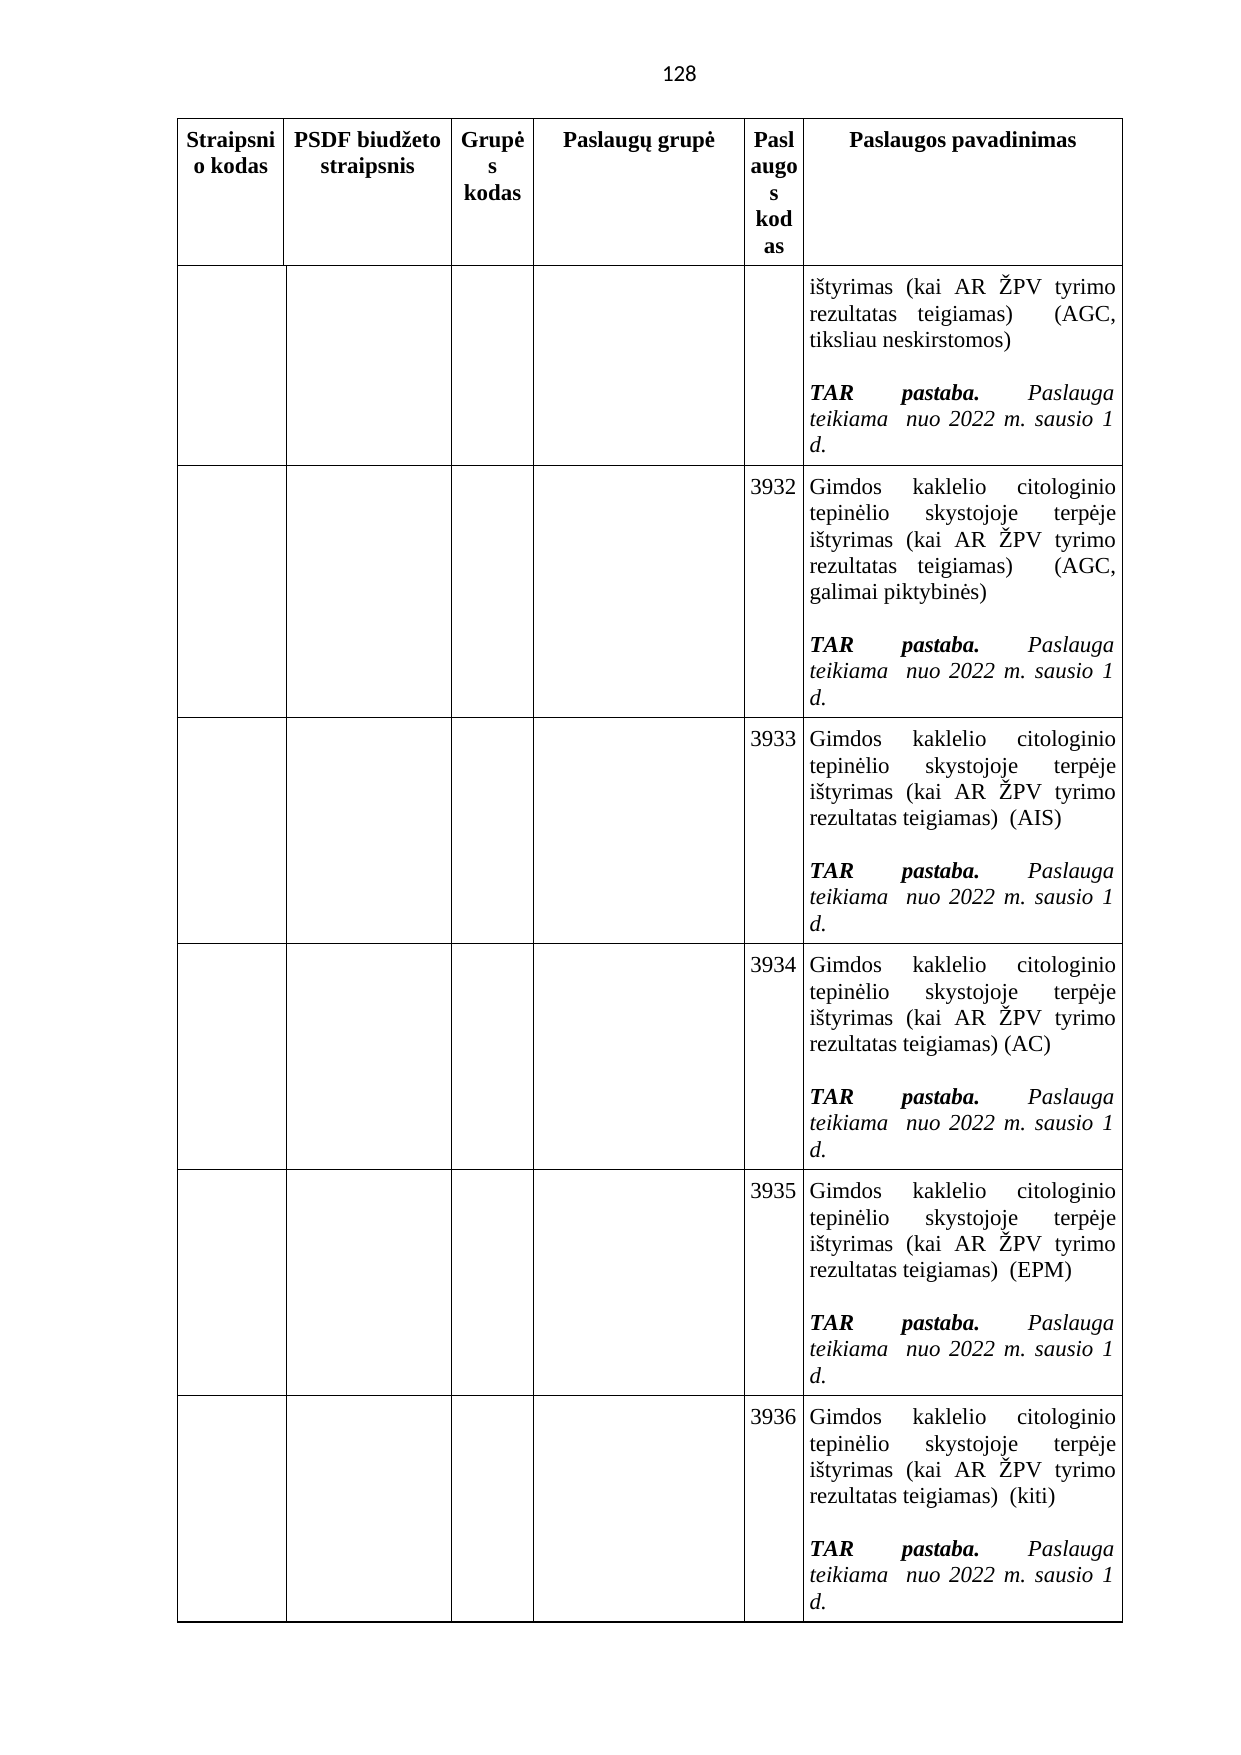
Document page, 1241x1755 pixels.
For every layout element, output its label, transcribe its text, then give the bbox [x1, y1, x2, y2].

table_cell 3936 [745, 1396, 803, 1621]
table_cell [452, 266, 533, 465]
table_cell [452, 1170, 533, 1395]
table_header PSDF biudžeto straipsnis [284, 119, 451, 265]
table_cell [452, 1396, 533, 1621]
table_cell [178, 266, 286, 465]
table_cell [452, 466, 533, 717]
table_header Paslaugų grupė [534, 119, 744, 265]
table_cell Gimdos kaklelio citologinio tepinėlio skystojoje terpėje ištyrimas (kai AR ŽPV tyrimo rezultatas teigiamas) (AC) TAR pastaba. Paslauga teikiama nuo 2022 m. sausio 1 d. [804, 944, 1122, 1169]
table_cell Gimdos kaklelio citologinio tepinėlio skystojoje terpėje ištyrimas (kai AR ŽPV tyrimo rezultatas teigiamas) (EPM) TAR pastaba. Paslauga teikiama nuo 2022 m. sausio 1 d. [804, 1170, 1122, 1395]
table_cell [178, 944, 286, 1169]
table_cell [745, 266, 803, 465]
table_cell 3932 [745, 466, 803, 717]
table_cell [287, 944, 451, 1169]
table_cell [178, 466, 286, 717]
table_cell Gimdos kaklelio citologinio tepinėlio skystojoje terpėje ištyrimas (kai AR ŽPV tyrimo rezultatas teigiamas) (AGC, galimai piktybinės) TAR pastaba. Paslauga teikiama nuo 2022 m. sausio 1 d. [804, 466, 1122, 717]
table_cell [534, 266, 744, 465]
table_header Paslaugos kodas [745, 119, 803, 265]
table_cell ištyrimas (kai AR ŽPV tyrimo rezultatas teigiamas) (AGC, tiksliau neskirstomos) TAR pastaba. Paslauga teikiama nuo 2022 m. sausio 1 d. [804, 266, 1122, 465]
table_cell Gimdos kaklelio citologinio tepinėlio skystojoje terpėje ištyrimas (kai AR ŽPV tyrimo rezultatas teigiamas) (kiti) TAR pastaba. Paslauga teikiama nuo 2022 m. sausio 1 d. [804, 1396, 1122, 1621]
table_cell [534, 1170, 744, 1395]
table_header Paslaugos pavadinimas [804, 119, 1122, 265]
table_cell [534, 466, 744, 717]
table_header Straipsnio kodas [178, 119, 283, 265]
table_cell [452, 944, 533, 1169]
table_cell [287, 718, 451, 943]
table_cell 3933 [745, 718, 803, 943]
table_cell 3935 [745, 1170, 803, 1395]
table_cell [287, 1396, 451, 1621]
table_cell 3934 [745, 944, 803, 1169]
table_cell [287, 266, 451, 465]
table_cell [452, 718, 533, 943]
table_cell [178, 718, 286, 943]
table_cell [534, 718, 744, 943]
table_cell [178, 1396, 286, 1621]
table_cell Gimdos kaklelio citologinio tepinėlio skystojoje terpėje ištyrimas (kai AR ŽPV tyrimo rezultatas teigiamas) (AIS) TAR pastaba. Paslauga teikiama nuo 2022 m. sausio 1 d. [804, 718, 1122, 943]
table_header Grupės kodas [452, 119, 533, 265]
table_cell [534, 944, 744, 1169]
table_cell [178, 1170, 286, 1395]
table_cell [287, 466, 451, 717]
table_cell [287, 1170, 451, 1395]
table_cell [534, 1396, 744, 1621]
